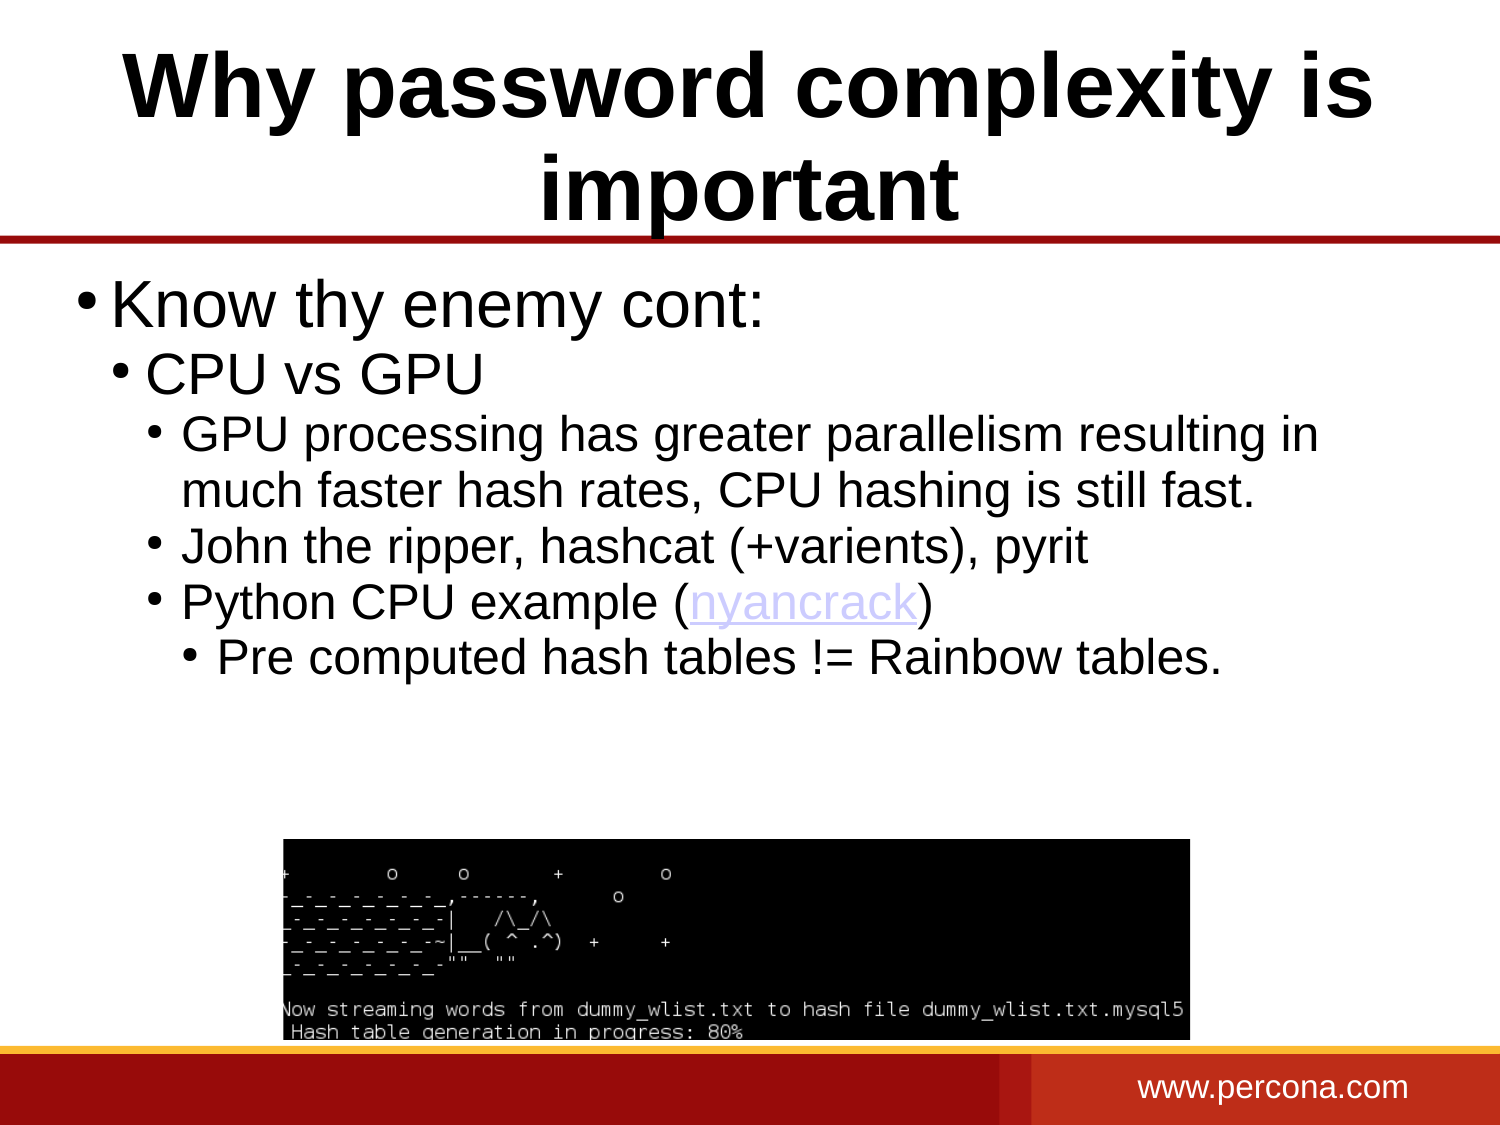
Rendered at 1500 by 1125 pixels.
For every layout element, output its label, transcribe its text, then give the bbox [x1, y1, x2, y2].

text_box Why password complexity is important [75, 44, 1425, 233]
text_box Know thy enemy cont: CPU vs GPU GPU processing has greater parallelism resulting in much faster hash rates, CPU hashing is still fast. John the ripper, hashcat (+varients), pyrit Python CPU example (nyancrack) Pre computed hash tables != Rainbow tables. [75, 263, 1425, 1006]
text_box [283, 839, 1191, 1040]
